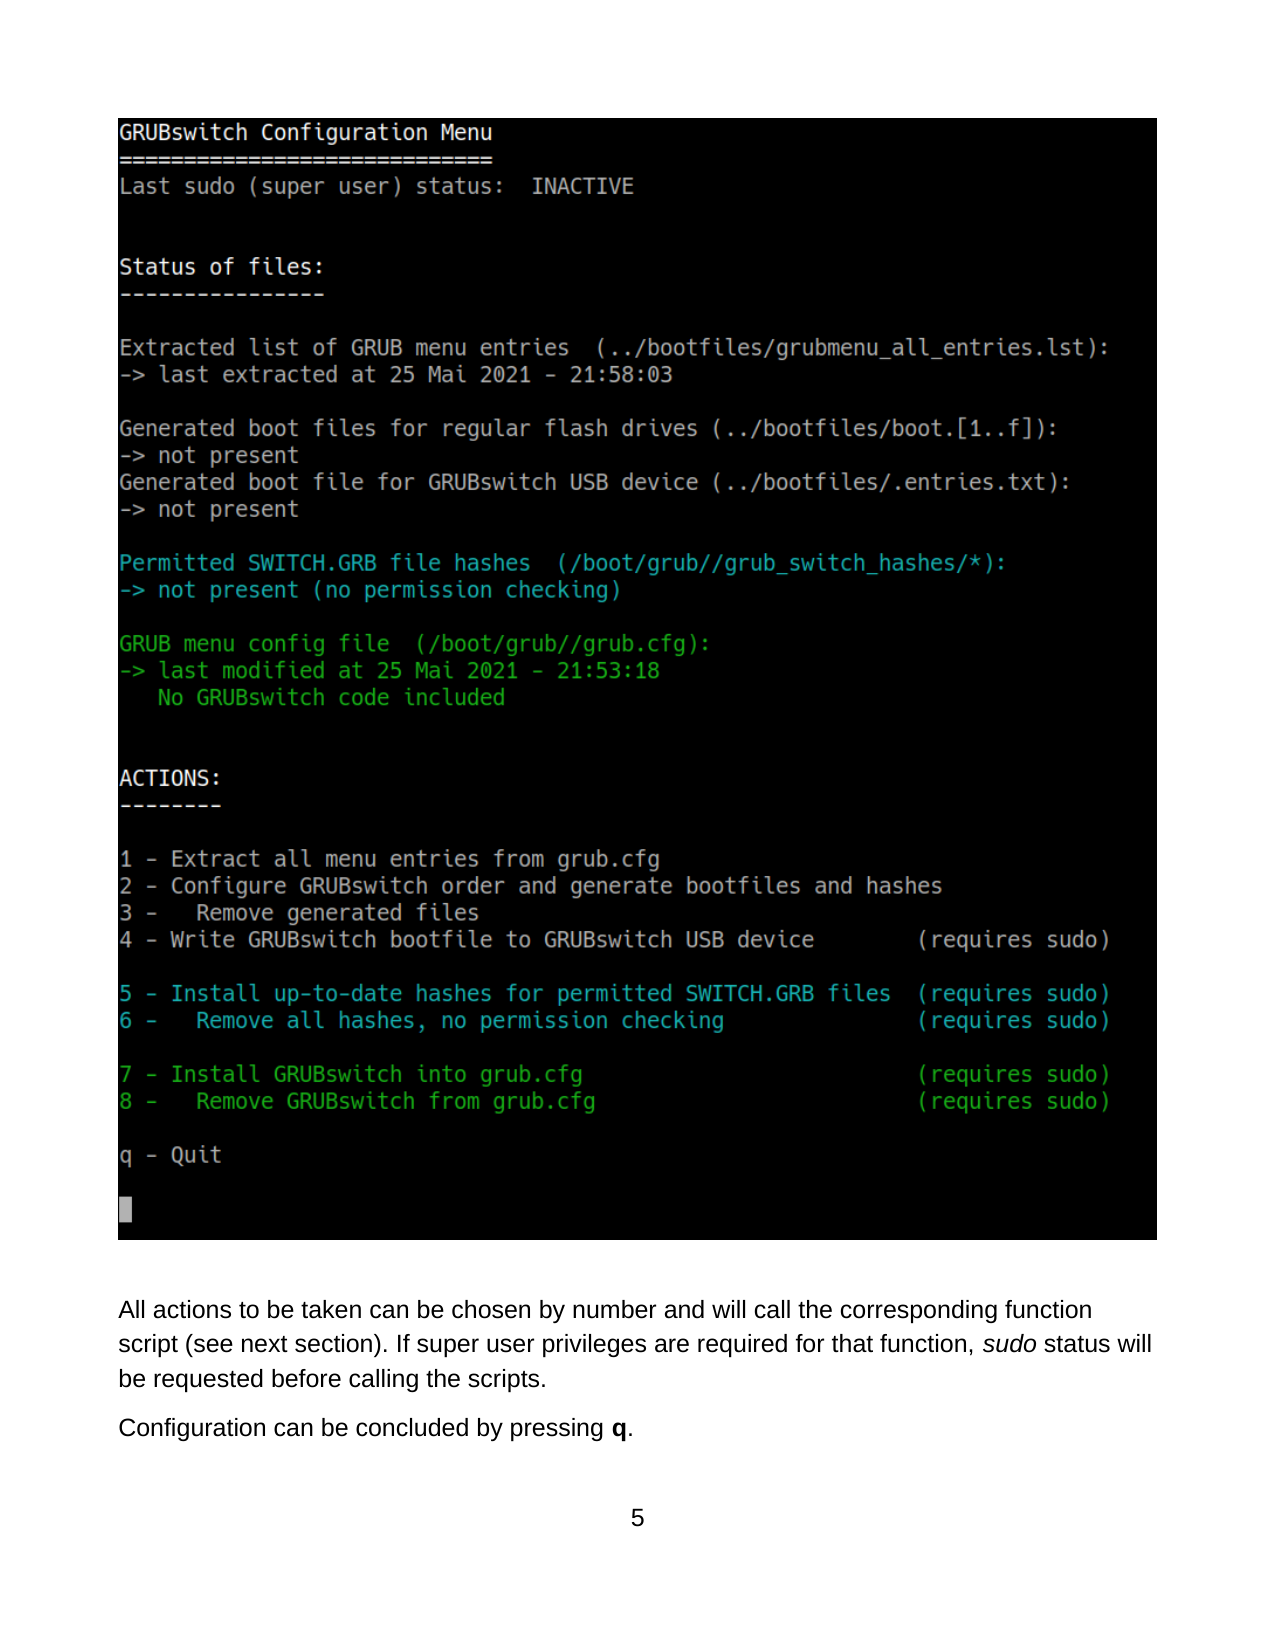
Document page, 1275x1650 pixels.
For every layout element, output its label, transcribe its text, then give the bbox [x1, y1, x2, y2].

text All actions to be taken can be chosen by number and will call the corresponding function script (see next section). If super user privileges are required for that function, sudo status will be requested before calling the scripts. [118, 1295, 1157, 1392]
picture [118, 118, 1157, 1240]
text Configuration can be concluded by pressing q. [118, 1413, 1157, 1441]
